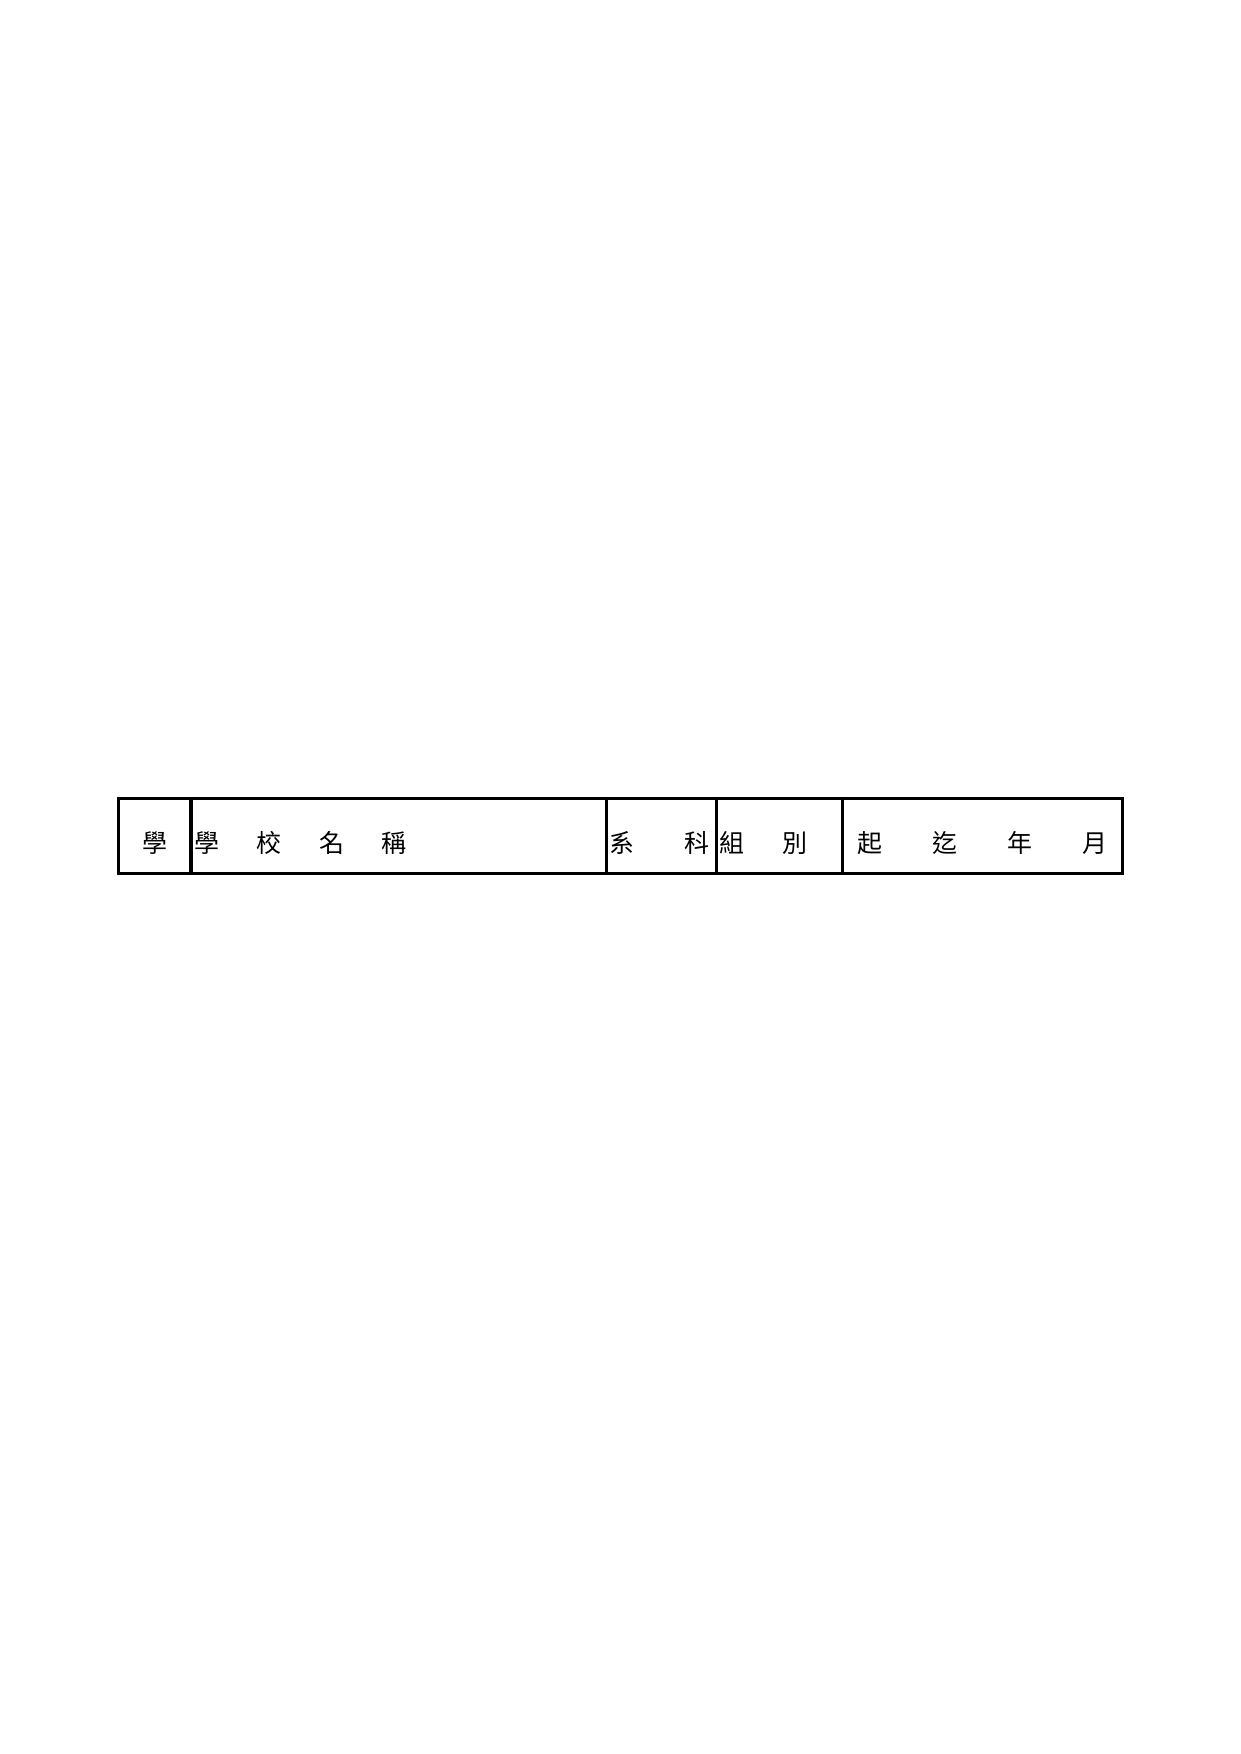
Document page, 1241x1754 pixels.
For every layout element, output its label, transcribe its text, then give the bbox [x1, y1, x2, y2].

table_cell 起 迄 年 月 [844, 800, 1121, 872]
table_cell 系 科 [608, 800, 715, 872]
table_cell 學 校 名 稱 [193, 800, 605, 872]
table_cell 組 別 [718, 800, 841, 872]
table_cell 學 [120, 800, 189, 872]
